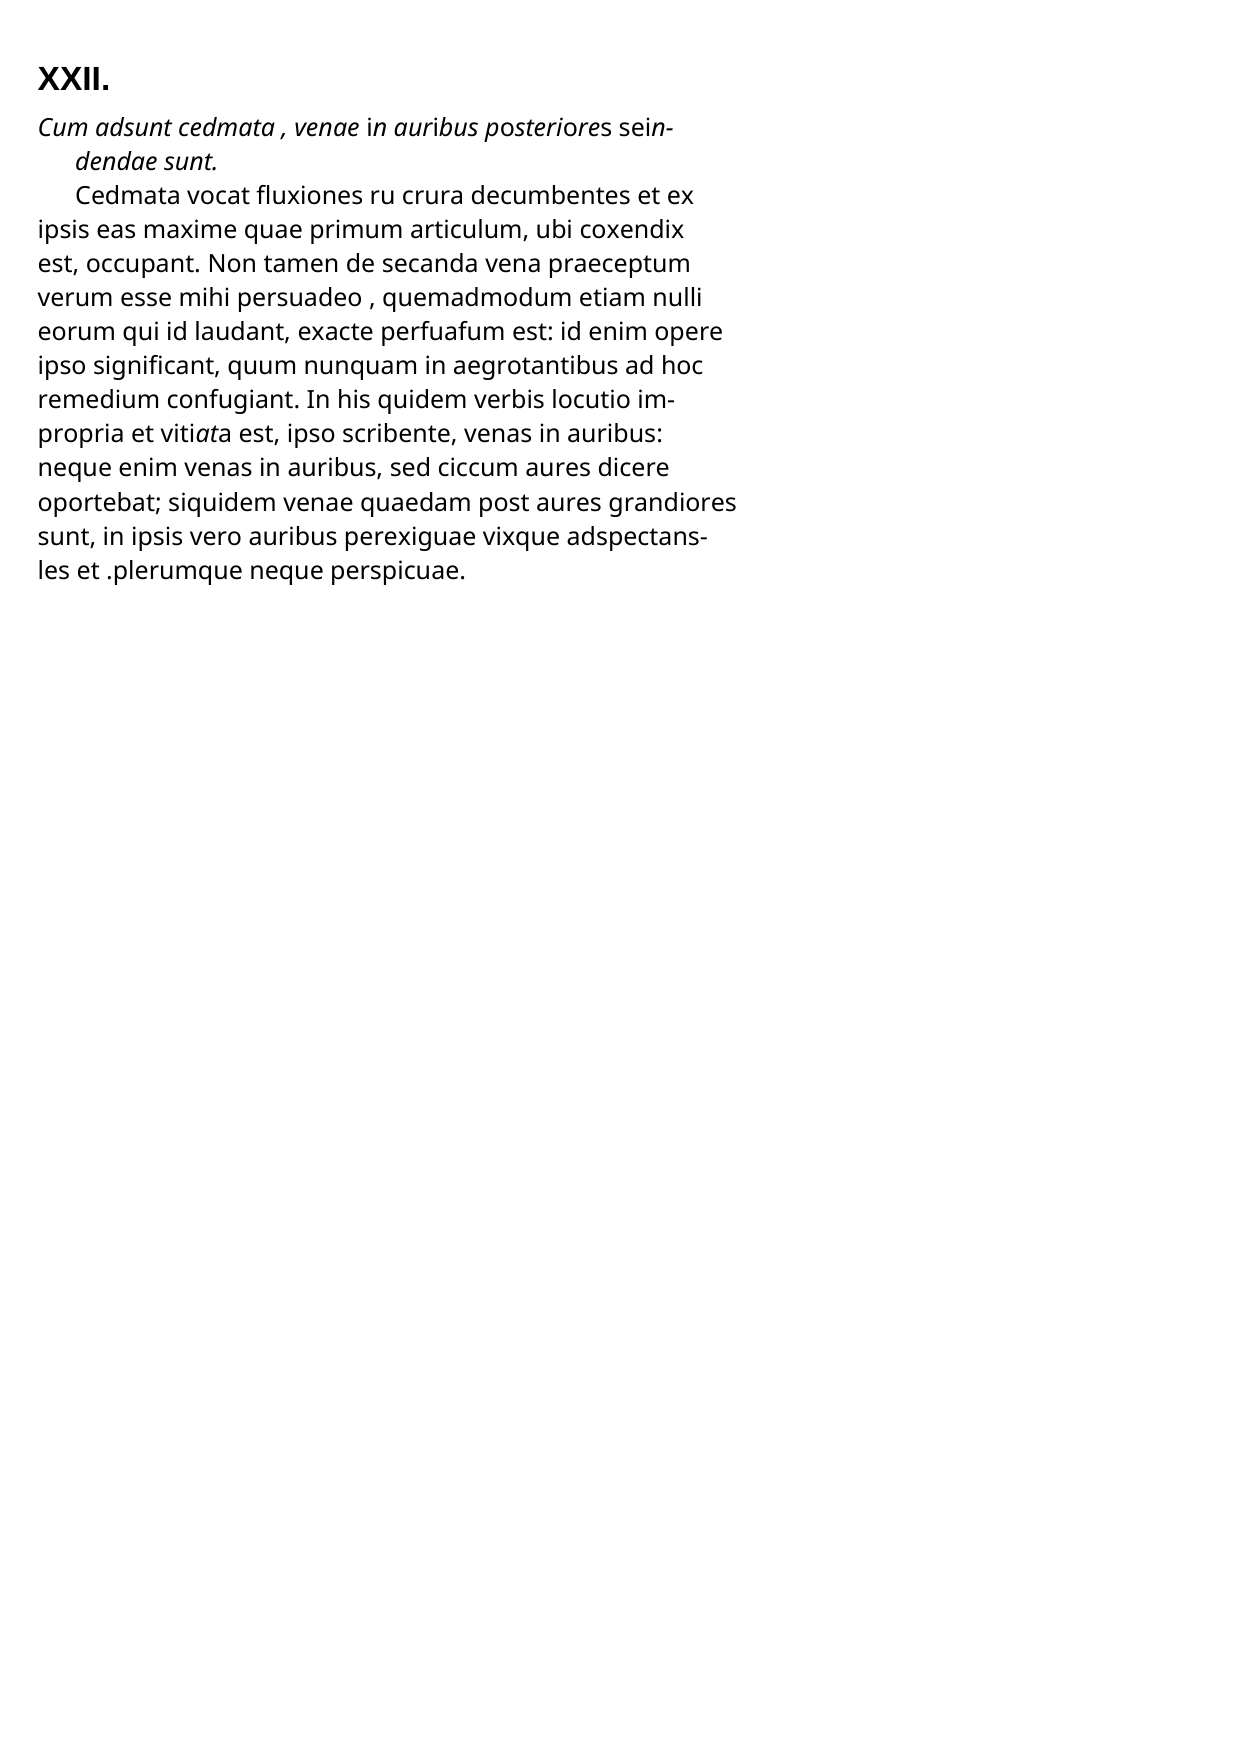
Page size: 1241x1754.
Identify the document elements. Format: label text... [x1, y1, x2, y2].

text Cedmata vocat fluxiones ru crura decumbentes et ex ipsis eas maxime quae primum articulum, ubi coxendix est, occupant. Non tamen de secanda vena praeceptum verum esse mihi persuadeo , quemadmodum etiam nulli eorum qui id laudant, exacte perfuafum est: id enim opere ipso significant, quum nunquam in aegrotantibus ad hoc remedium confugiant. In his quidem verbis locutio im- propria et vitiata est, ipso scribente, venas in auribus: neque enim venas in auribus, sed ciccum aures dicere oportebat; siquidem venae quaedam post aures grandiores sunt, in ipsis vero auribus perexiguae vixque adspectans- les et .plerumque neque perspicuae. [37, 178, 1203, 586]
subtitle XXII. [37, 58, 1203, 97]
text Cum adsunt cedmata , venae in auribus posteriores sein- dendae sunt. [37, 109, 1203, 178]
